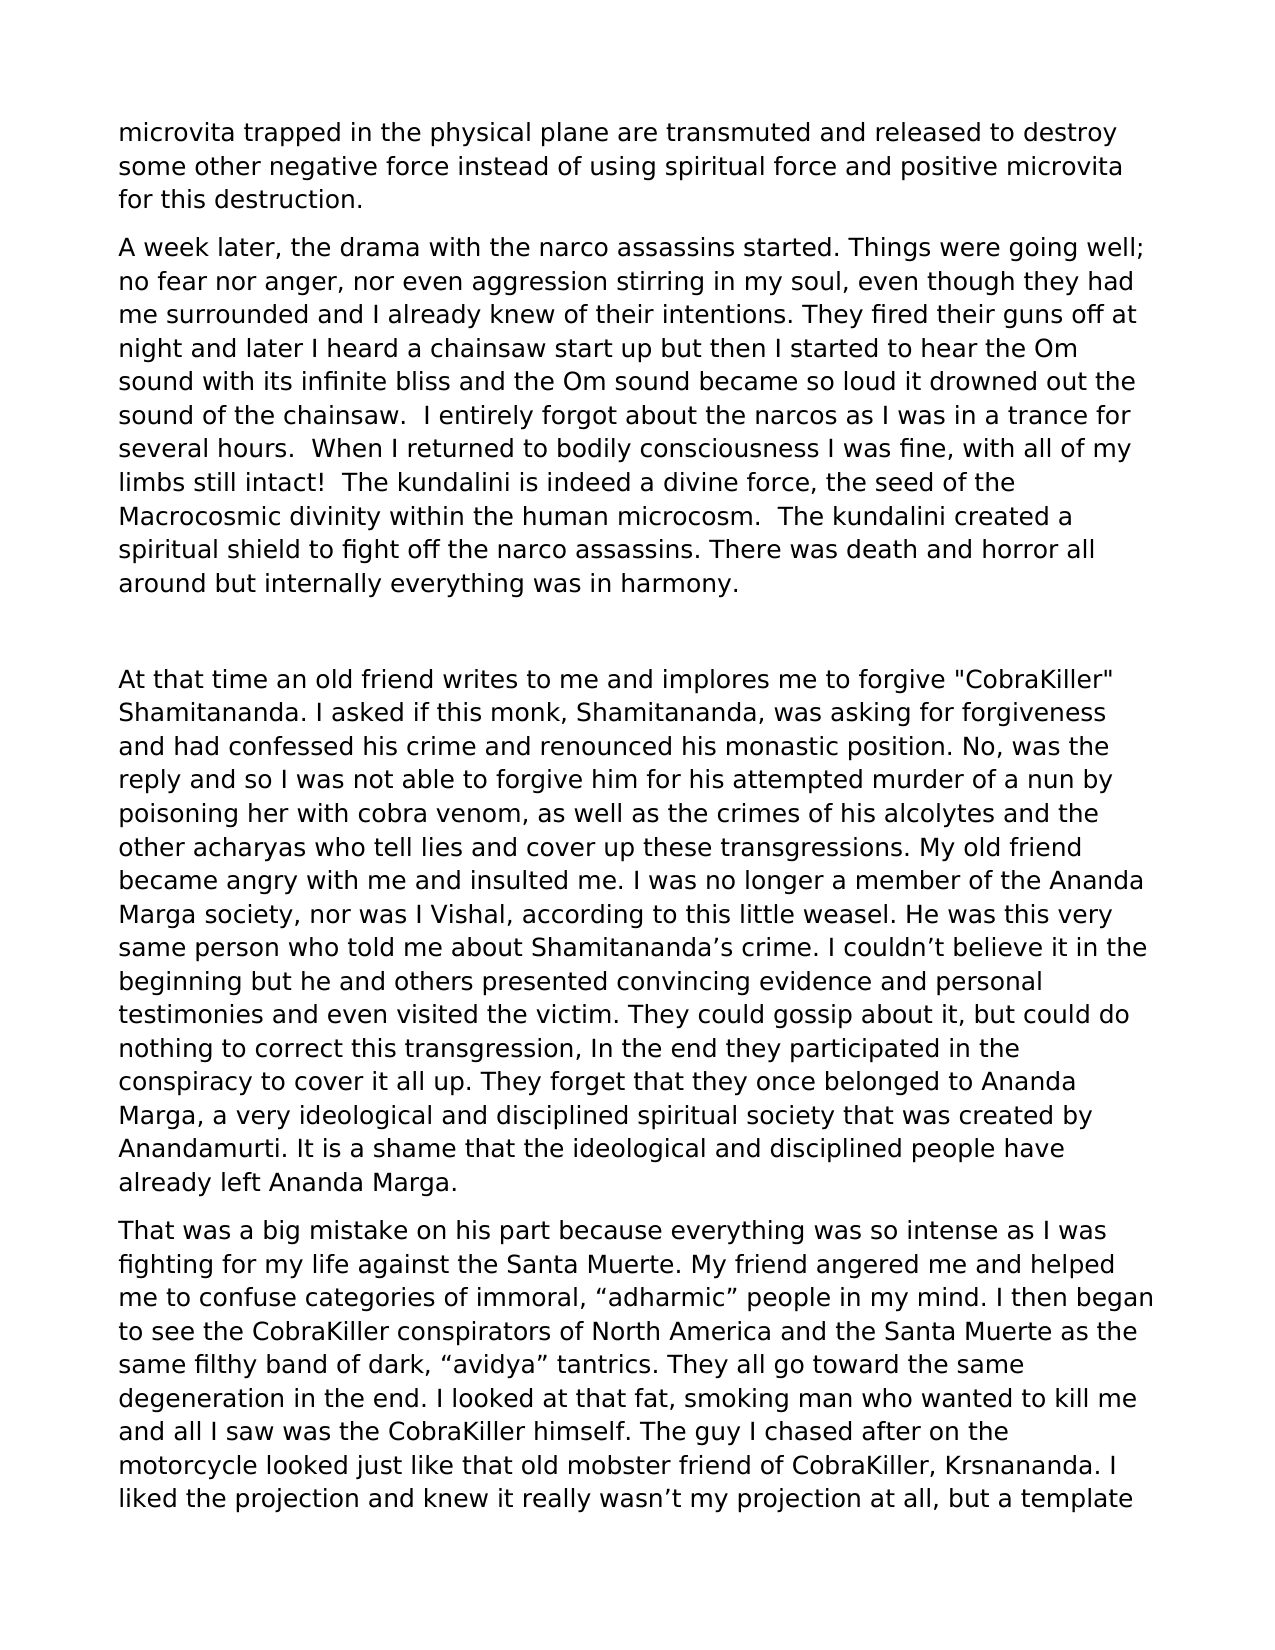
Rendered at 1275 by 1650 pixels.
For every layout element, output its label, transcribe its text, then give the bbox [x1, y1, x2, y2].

text At that time an old friend writes to me and implores me to forgive "CobraKiller" Shamitananda. I asked if this monk, Shamitananda, was asking for forgiveness and had confessed his crime and renounced his monastic position. No, was the reply and so I was not able to forgive him for his attempted murder of a nun by poisoning her with cobra venom, as well as the crimes of his alcolytes and the other acharyas who tell lies and cover up these transgressions. My old friend became angry with me and insulted me. I was no longer a member of the Ananda Marga society, nor was I Vishal, according to this little weasel. He was this very same person who told me about Shamitananda’s crime. I couldn’t believe it in the beginning but he and others presented convincing evidence and personal testimonies and even visited the victim. They could gossip about it, but could do nothing to correct this transgression, In the end they participated in the conspiracy to cover it all up. They forget that they once belonged to Ananda Marga, a very ideological and disciplined spiritual society that was created by Anandamurti. It is a shame that the ideological and disciplined people have already left Ananda Marga. [118, 665, 1157, 1197]
text A week later, the drama with the narco assassins started. Things were going well; no fear nor anger, nor even aggression stirring in my soul, even though they had me surrounded and I already knew of their intentions. They fired their guns off at night and later I heard a chainsaw start up but then I started to hear the Om sound with its infinite bliss and the Om sound became so loud it drowned out the sound of the chainsaw. I entirely forgot about the narcos as I was in a trance for several hours. When I returned to bodily consciousness I was fine, with all of my limbs still intact! The kundalini is indeed a divine force, the seed of the Macrocosmic divinity within the human microcosm. The kundalini created a spiritual shield to fight off the narco assassins. There was death and horror all around but internally everything was in harmony. [118, 233, 1157, 598]
text microvita trapped in the physical plane are transmuted and released to destroy some other negative force instead of using spiritual force and positive microvita for this destruction. [118, 118, 1157, 214]
text That was a big mistake on his part because everything was so intense as I was fighting for my life against the Santa Muerte. My friend angered me and helped me to confuse categories of immoral, “adharmic” people in my mind. I then began to see the CobraKiller conspirators of North America and the Santa Muerte as the same filthy band of dark, “avidya” tantrics. They all go toward the same degeneration in the end. I looked at that fat, smoking man who wanted to kill me and all I saw was the CobraKiller himself. The guy I chased after on the motorcycle looked just like that old mobster friend of CobraKiller, Krsnananda. I liked the projection and knew it really wasn’t my projection at all, but a template [118, 1216, 1157, 1514]
